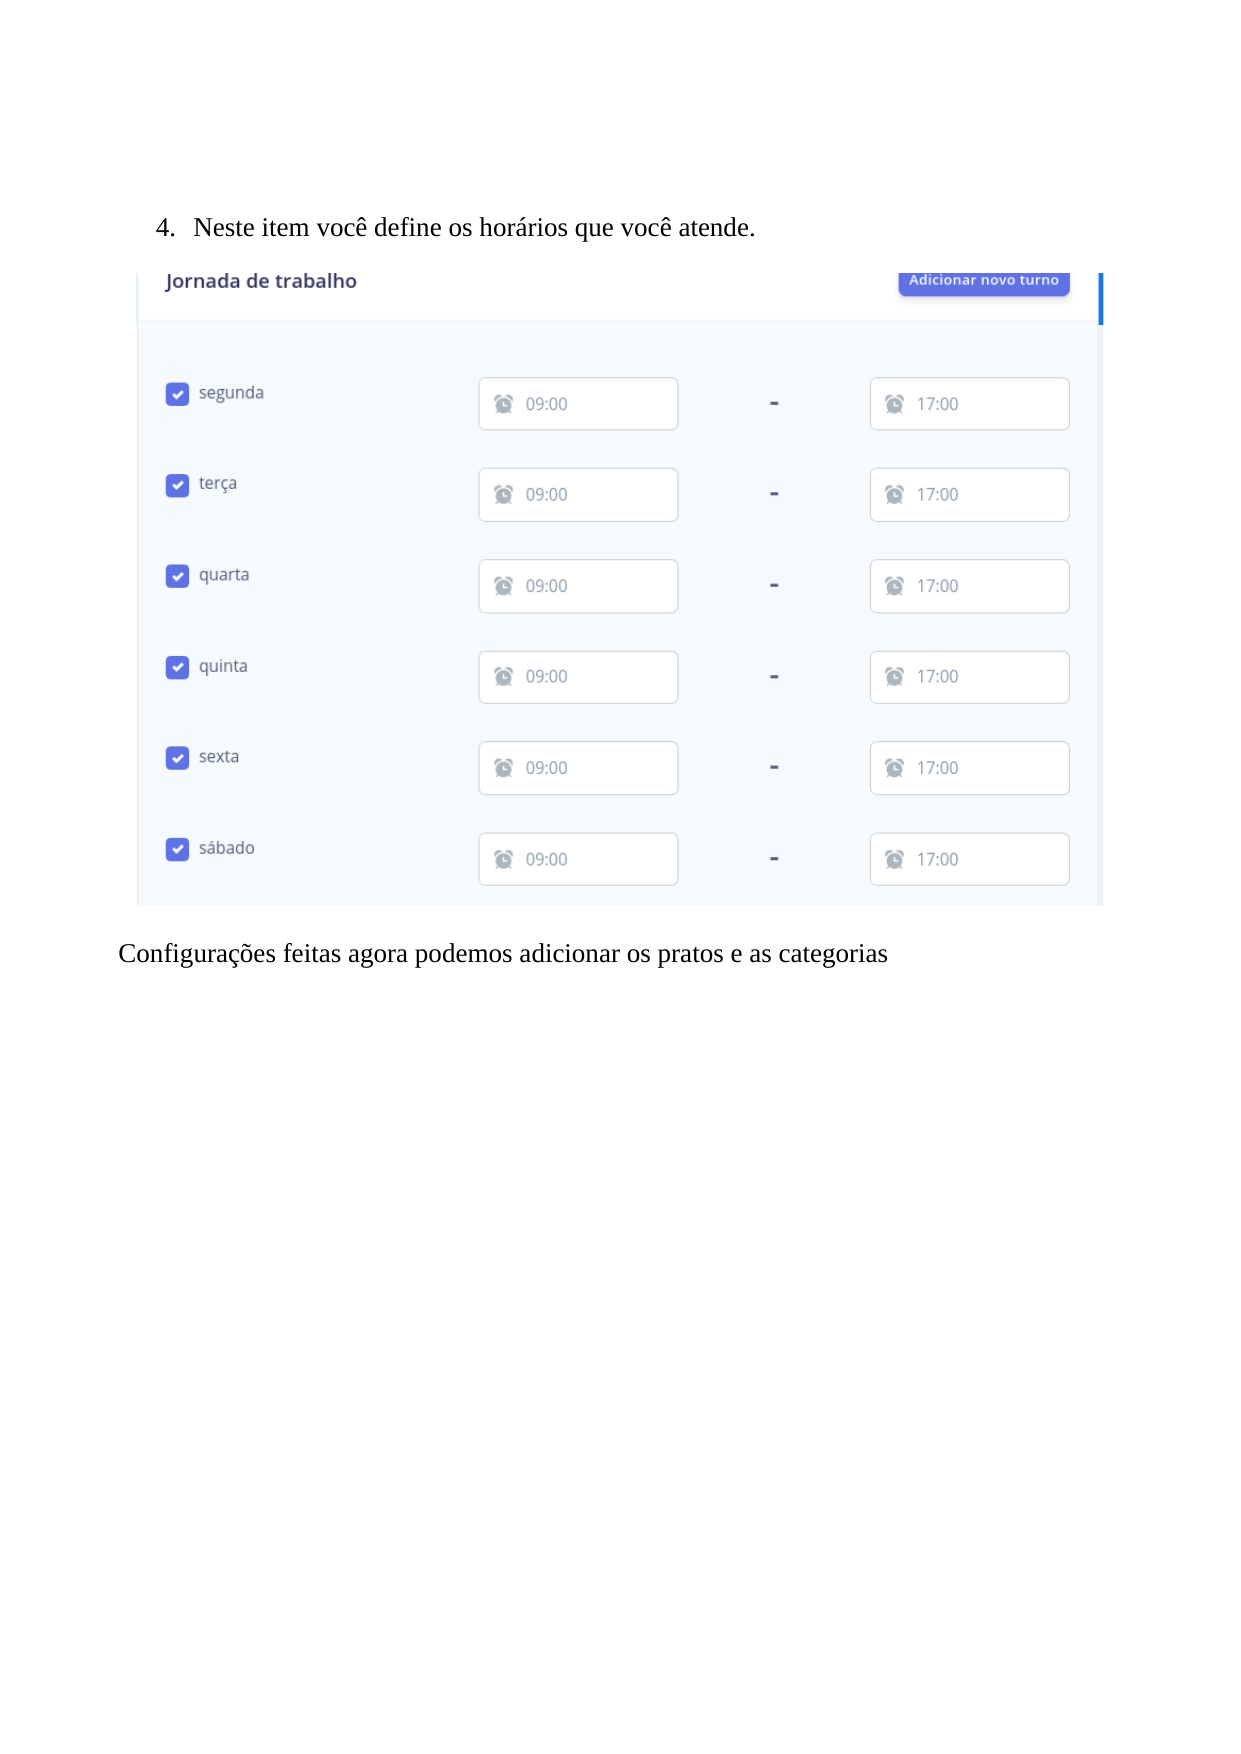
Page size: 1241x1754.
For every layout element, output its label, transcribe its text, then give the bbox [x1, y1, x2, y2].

text Configurações feitas agora podemos adicionar os pratos e as categorias [118, 937, 1122, 968]
picture [136, 273, 1104, 906]
list Neste item você define os horários que você atende. [156, 212, 1122, 243]
